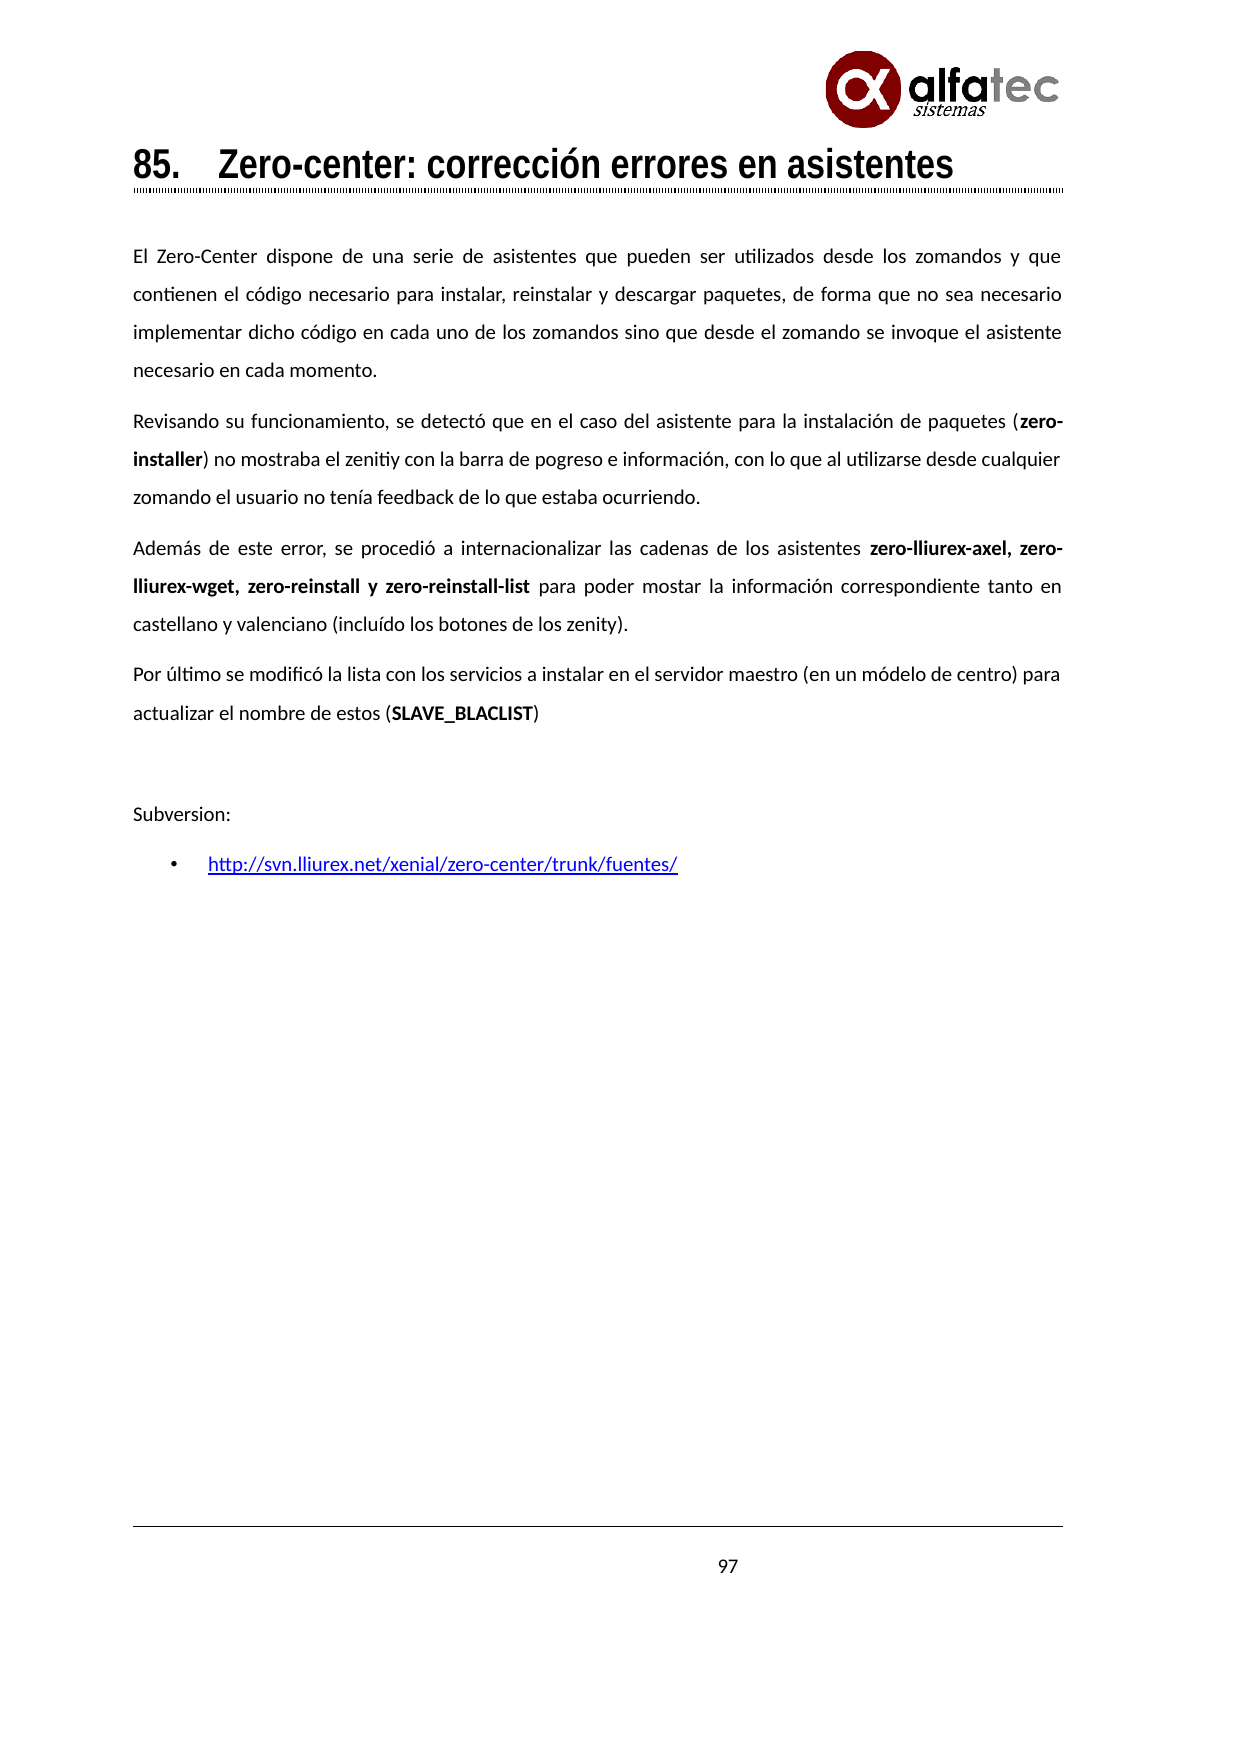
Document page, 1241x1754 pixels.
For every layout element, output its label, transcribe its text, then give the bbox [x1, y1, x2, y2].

text Revisando su funcionamiento, se detectó que en el caso del asistente para la instalación de paquetes (zero-installer) no mostraba el zenitiy con la barra de pogreso e información, con lo que al utilizarse desde cualquier zomando el usuario no tenía feedback de lo que estaba ocurriendo. [133, 408, 1063, 509]
text El Zero-Center dispone de una serie de asistentes que pueden ser utilizados desde los zomandos y que contienen el código necesario para instalar, reinstalar y descargar paquetes, de forma que no sea necesario implementar dicho código en cada uno de los zomandos sino que desde el zomando se invoque el asistente necesario en cada momento. [133, 243, 1063, 383]
list http://svn.lliurex.net/xenial/zero-center/trunk/fuentes/ [170, 852, 1063, 877]
text Subversion: [133, 801, 1063, 826]
text Por último se modificó la lista con los servicios a instalar en el servidor maestro (en un módelo de centro) para actualizar el nombre de estos (SLAVE_BLACLIST) [133, 662, 1063, 725]
subtitle Zero-center: corrección errores en asistentes [133, 148, 1063, 193]
picture [825, 51, 1061, 128]
text Además de este error, se procedió a internacionalizar las cadenas de los asistentes zero-lliurex-axel, zero-lliurex-wget, zero-reinstall y zero-reinstall-list para poder mostar la información correspondiente tanto en castellano y valenciano (incluído los botones de los zenity). [133, 535, 1063, 636]
